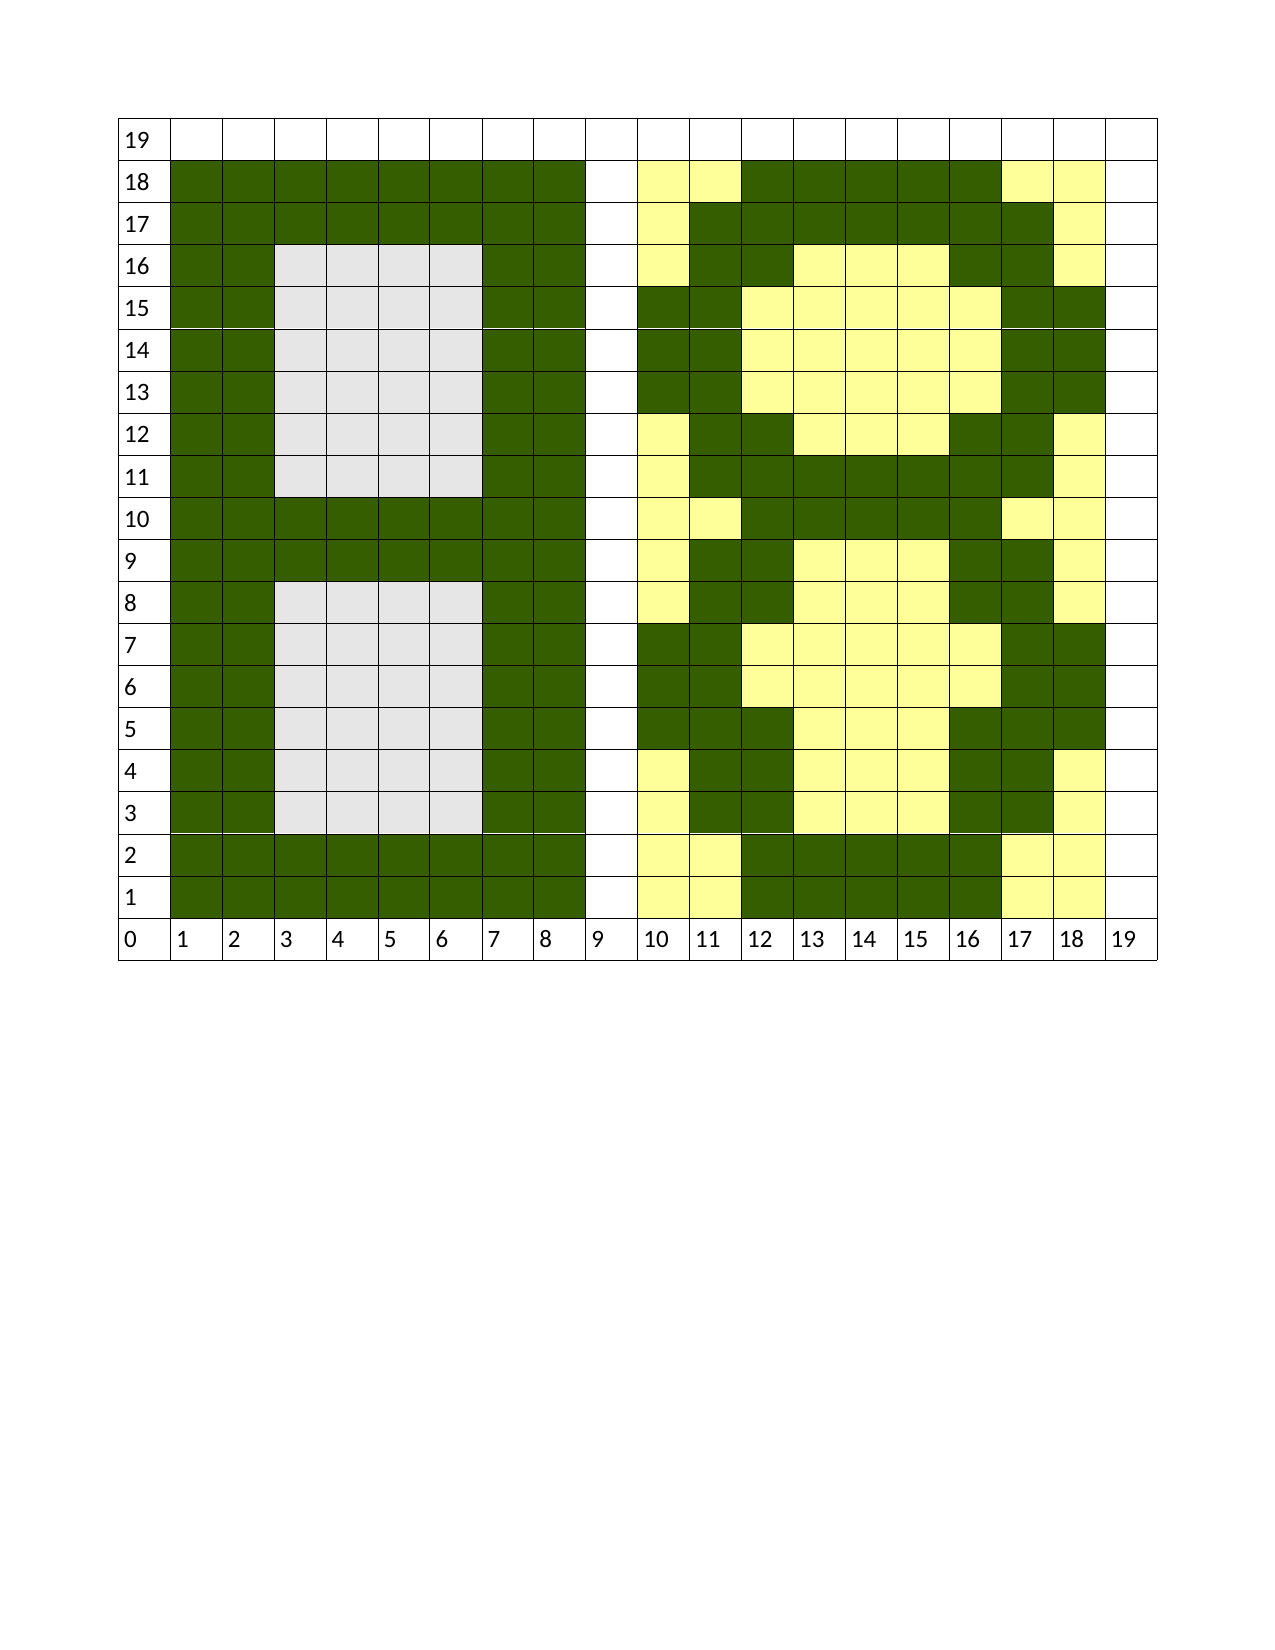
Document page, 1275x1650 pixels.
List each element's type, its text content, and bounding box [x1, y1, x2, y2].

table_cell [638, 330, 689, 371]
table_cell [275, 414, 326, 455]
table_cell [171, 540, 222, 581]
table_cell [1106, 203, 1157, 244]
table_cell [534, 245, 585, 286]
table_cell [430, 708, 482, 749]
table_cell [483, 498, 533, 539]
table_cell [690, 161, 741, 202]
table_cell [950, 372, 1001, 413]
table_cell [690, 540, 741, 581]
table_header [1054, 119, 1105, 160]
table_cell [638, 414, 689, 455]
table_cell [1054, 287, 1105, 328]
table_cell [794, 666, 845, 707]
table_cell [379, 540, 429, 581]
table_cell [690, 624, 741, 665]
table_cell [1106, 582, 1157, 623]
table_cell [483, 666, 533, 707]
table_cell [690, 330, 741, 371]
table_cell [223, 792, 274, 833]
table_cell [171, 203, 222, 244]
table_cell [950, 582, 1001, 623]
table_cell [1054, 330, 1105, 371]
table_cell [223, 708, 274, 749]
table_cell [275, 750, 326, 791]
table_cell [430, 877, 482, 918]
table_cell [171, 750, 222, 791]
table_cell [1054, 792, 1105, 833]
table_cell [742, 540, 793, 581]
table_cell [327, 540, 378, 581]
table_cell [534, 161, 585, 202]
table_cell [794, 203, 845, 244]
table_cell [586, 877, 637, 918]
table_cell [638, 666, 689, 707]
table_cell [1002, 624, 1053, 665]
table_header [430, 119, 482, 160]
table_cell [223, 372, 274, 413]
table_cell 1 [119, 877, 170, 918]
table_cell [586, 161, 637, 202]
table_cell 7 [119, 624, 170, 665]
table_cell [950, 624, 1001, 665]
table_cell [534, 203, 585, 244]
table_cell [275, 835, 326, 876]
table_cell [483, 540, 533, 581]
table_cell [275, 245, 326, 286]
table_cell 6 [119, 666, 170, 707]
table_cell [275, 498, 326, 539]
table_cell [483, 624, 533, 665]
table_cell [171, 161, 222, 202]
table_cell [379, 203, 429, 244]
table_cell [1106, 287, 1157, 328]
table_cell [430, 245, 482, 286]
table_cell [690, 835, 741, 876]
table_cell [275, 456, 326, 497]
table_cell [223, 835, 274, 876]
table_cell [846, 245, 897, 286]
table_cell [223, 624, 274, 665]
table_cell 13 [794, 919, 845, 960]
table_cell [690, 456, 741, 497]
table_cell [846, 456, 897, 497]
table_cell [794, 877, 845, 918]
table_cell [950, 792, 1001, 833]
table_cell [742, 750, 793, 791]
table_cell [638, 624, 689, 665]
table_cell [794, 540, 845, 581]
table_cell [327, 372, 378, 413]
table_cell [794, 372, 845, 413]
table_cell [534, 835, 585, 876]
table_cell [898, 835, 949, 876]
table_cell [690, 203, 741, 244]
table_cell [1054, 582, 1105, 623]
table_cell 6 [430, 919, 482, 960]
table_cell [742, 498, 793, 539]
table_cell [950, 666, 1001, 707]
table_header [898, 119, 949, 160]
table_header [846, 119, 897, 160]
table_cell [223, 414, 274, 455]
table_cell [898, 540, 949, 581]
table_cell [379, 287, 429, 328]
table_cell [1106, 624, 1157, 665]
table_cell [742, 161, 793, 202]
table_cell [430, 161, 482, 202]
table_cell 9 [119, 540, 170, 581]
table_cell [1002, 245, 1053, 286]
table_cell [275, 666, 326, 707]
table_cell [430, 287, 482, 328]
table_cell 17 [1002, 919, 1053, 960]
table_cell [483, 414, 533, 455]
table_cell [794, 161, 845, 202]
table_cell [379, 624, 429, 665]
table_cell [534, 287, 585, 328]
table_cell [534, 708, 585, 749]
table_cell [327, 203, 378, 244]
table_cell [742, 582, 793, 623]
table_cell [638, 456, 689, 497]
table_cell [1002, 372, 1053, 413]
table_cell [430, 330, 482, 371]
table_cell [275, 540, 326, 581]
table_cell [846, 666, 897, 707]
table_cell [483, 835, 533, 876]
table_cell [483, 203, 533, 244]
table_cell [1002, 877, 1053, 918]
table_cell [1106, 372, 1157, 413]
table_cell [586, 372, 637, 413]
table_cell [223, 540, 274, 581]
table_cell [742, 203, 793, 244]
table_cell [379, 245, 429, 286]
table_cell [586, 498, 637, 539]
table_cell [1002, 666, 1053, 707]
table_cell 16 [950, 919, 1001, 960]
table_cell [898, 792, 949, 833]
table_cell [1054, 498, 1105, 539]
table_cell [379, 666, 429, 707]
table_header [275, 119, 326, 160]
table_cell [327, 330, 378, 371]
table_cell [794, 750, 845, 791]
table_cell [171, 456, 222, 497]
table_cell [846, 835, 897, 876]
table_cell 3 [275, 919, 326, 960]
table_cell [1002, 582, 1053, 623]
table_cell [534, 540, 585, 581]
table_cell [534, 666, 585, 707]
table_cell [846, 582, 897, 623]
table_cell 10 [638, 919, 689, 960]
table_cell [950, 414, 1001, 455]
table_cell 9 [586, 919, 637, 960]
table_cell [638, 161, 689, 202]
table_cell 11 [690, 919, 741, 960]
table_cell 8 [119, 582, 170, 623]
table_cell [327, 245, 378, 286]
table_cell [1002, 287, 1053, 328]
table_cell [846, 708, 897, 749]
table_cell [275, 877, 326, 918]
table_cell [430, 624, 482, 665]
table_cell [898, 287, 949, 328]
table_header [950, 119, 1001, 160]
table_cell [638, 372, 689, 413]
table_cell 13 [119, 372, 170, 413]
table_cell [327, 708, 378, 749]
table_cell [898, 708, 949, 749]
table_cell [1106, 498, 1157, 539]
table_cell [1054, 540, 1105, 581]
table_cell [171, 330, 222, 371]
table_cell [950, 161, 1001, 202]
table_cell [171, 498, 222, 539]
table_cell [950, 498, 1001, 539]
table_cell [223, 498, 274, 539]
table_cell [483, 708, 533, 749]
table_cell [534, 877, 585, 918]
table_cell [690, 877, 741, 918]
table_cell [586, 540, 637, 581]
table_cell [742, 877, 793, 918]
table_cell [950, 877, 1001, 918]
table_cell [794, 245, 845, 286]
table_cell [586, 666, 637, 707]
table_cell [379, 708, 429, 749]
table_cell [379, 750, 429, 791]
table_cell [483, 330, 533, 371]
table_cell 16 [119, 245, 170, 286]
table_cell [846, 498, 897, 539]
table_cell [794, 624, 845, 665]
table_cell [223, 330, 274, 371]
table_cell [430, 203, 482, 244]
table_cell 12 [119, 414, 170, 455]
table_cell [1054, 877, 1105, 918]
table_cell [379, 835, 429, 876]
table_cell [742, 456, 793, 497]
table_cell [1002, 540, 1053, 581]
table_cell [534, 582, 585, 623]
table_cell [586, 750, 637, 791]
table_cell [171, 287, 222, 328]
table_cell [690, 750, 741, 791]
table_cell [1002, 414, 1053, 455]
table_cell [950, 708, 1001, 749]
table_cell [534, 456, 585, 497]
table_cell [794, 582, 845, 623]
table_cell [327, 666, 378, 707]
table_cell [950, 203, 1001, 244]
table_cell [1106, 708, 1157, 749]
table_cell [379, 414, 429, 455]
table_cell [638, 245, 689, 286]
table_cell 7 [483, 919, 533, 960]
table_cell [483, 287, 533, 328]
table_cell [1002, 792, 1053, 833]
table_header [690, 119, 741, 160]
table_cell [690, 708, 741, 749]
table_cell [1106, 877, 1157, 918]
table_cell 2 [223, 919, 274, 960]
table_cell [794, 456, 845, 497]
table_cell 12 [742, 919, 793, 960]
table_cell [794, 330, 845, 371]
table_cell [690, 792, 741, 833]
table_cell [379, 498, 429, 539]
table_cell [846, 750, 897, 791]
table_cell [379, 877, 429, 918]
table_cell [430, 456, 482, 497]
table_cell [846, 330, 897, 371]
table_header 19 [119, 119, 170, 160]
table_cell [223, 666, 274, 707]
table_cell [898, 877, 949, 918]
table_cell [638, 582, 689, 623]
table_cell [430, 750, 482, 791]
table_cell [1002, 498, 1053, 539]
table_cell [483, 750, 533, 791]
table_cell [742, 708, 793, 749]
table_cell [275, 287, 326, 328]
table_cell [1054, 666, 1105, 707]
table_cell [327, 161, 378, 202]
table_cell [950, 287, 1001, 328]
table_cell [483, 161, 533, 202]
table_cell 10 [119, 498, 170, 539]
table_cell [171, 624, 222, 665]
table_cell [794, 792, 845, 833]
table_cell [1002, 456, 1053, 497]
table_cell [1002, 750, 1053, 791]
table_cell 17 [119, 203, 170, 244]
table_cell 0 [119, 919, 170, 960]
table_cell [846, 203, 897, 244]
table_cell 18 [1054, 919, 1105, 960]
table_cell [483, 582, 533, 623]
table_cell [586, 708, 637, 749]
table_cell [1106, 750, 1157, 791]
table_cell [846, 792, 897, 833]
table_header [483, 119, 533, 160]
table_cell [1106, 792, 1157, 833]
table_cell [586, 414, 637, 455]
table_cell [586, 245, 637, 286]
table_cell [638, 877, 689, 918]
table_cell [690, 245, 741, 286]
table_cell 15 [898, 919, 949, 960]
table_cell [379, 372, 429, 413]
table_cell [898, 245, 949, 286]
table_cell [483, 792, 533, 833]
table_cell [1002, 330, 1053, 371]
table_cell [638, 203, 689, 244]
table_cell [586, 624, 637, 665]
table_cell [430, 414, 482, 455]
table_cell [1054, 245, 1105, 286]
table_cell 2 [119, 835, 170, 876]
table_cell [1002, 203, 1053, 244]
table_header [1106, 119, 1157, 160]
table_cell [327, 456, 378, 497]
table_header [794, 119, 845, 160]
table_cell [171, 245, 222, 286]
table_cell [483, 372, 533, 413]
table_cell [586, 582, 637, 623]
table_cell [1002, 161, 1053, 202]
table_header [586, 119, 637, 160]
table_cell [846, 161, 897, 202]
table_cell [742, 666, 793, 707]
table_cell 19 [1106, 919, 1157, 960]
table_cell [742, 792, 793, 833]
table_cell [1054, 456, 1105, 497]
table_cell 4 [327, 919, 378, 960]
table_cell [690, 582, 741, 623]
table_cell [1054, 750, 1105, 791]
table_cell [1054, 835, 1105, 876]
table_cell [534, 792, 585, 833]
table_cell [275, 161, 326, 202]
table_cell 14 [119, 330, 170, 371]
table_cell [534, 750, 585, 791]
table_cell [950, 750, 1001, 791]
table_cell [534, 624, 585, 665]
table_cell [171, 582, 222, 623]
table_cell [327, 414, 378, 455]
table_cell [275, 792, 326, 833]
table_cell [638, 540, 689, 581]
table_cell [327, 835, 378, 876]
table_cell [483, 877, 533, 918]
table_cell [690, 414, 741, 455]
table_cell 1 [171, 919, 222, 960]
table_cell [586, 456, 637, 497]
table_cell [690, 372, 741, 413]
table_cell [1054, 708, 1105, 749]
table_cell [430, 498, 482, 539]
table_cell [950, 456, 1001, 497]
table_cell [586, 203, 637, 244]
table_header [1002, 119, 1053, 160]
table_cell [327, 498, 378, 539]
table_cell [223, 161, 274, 202]
table_cell 18 [119, 161, 170, 202]
table_cell [638, 750, 689, 791]
table_cell [171, 414, 222, 455]
table_cell [638, 792, 689, 833]
table_cell [638, 498, 689, 539]
table_cell [794, 498, 845, 539]
table_cell [171, 708, 222, 749]
table_cell [171, 835, 222, 876]
table_cell [223, 582, 274, 623]
table_cell [327, 624, 378, 665]
table_cell [379, 330, 429, 371]
table_cell 15 [119, 287, 170, 328]
table_cell [846, 877, 897, 918]
table_header [171, 119, 222, 160]
table_cell [742, 245, 793, 286]
table_cell [586, 330, 637, 371]
table_cell 8 [534, 919, 585, 960]
table_cell [898, 456, 949, 497]
table_cell [690, 498, 741, 539]
table_cell [327, 750, 378, 791]
table_cell [171, 877, 222, 918]
table_cell [742, 330, 793, 371]
table_cell [275, 203, 326, 244]
table_cell [327, 287, 378, 328]
table_cell [950, 835, 1001, 876]
table_cell [898, 161, 949, 202]
table_cell [171, 666, 222, 707]
table_cell [1054, 372, 1105, 413]
table_cell [898, 203, 949, 244]
table_cell [690, 666, 741, 707]
table_cell [898, 624, 949, 665]
table_cell [742, 835, 793, 876]
table_cell [1106, 666, 1157, 707]
table_cell [898, 372, 949, 413]
table_cell [223, 245, 274, 286]
table_cell [379, 161, 429, 202]
table_cell [1106, 161, 1157, 202]
table_cell [275, 624, 326, 665]
table_cell [898, 414, 949, 455]
table_cell [275, 582, 326, 623]
table_cell [483, 245, 533, 286]
table_cell [275, 372, 326, 413]
table_cell [1002, 835, 1053, 876]
table_cell [1106, 540, 1157, 581]
table_cell [638, 835, 689, 876]
table_cell [1106, 330, 1157, 371]
table_cell [846, 372, 897, 413]
table_cell [950, 330, 1001, 371]
table_cell [430, 835, 482, 876]
table_cell [171, 792, 222, 833]
table_cell [586, 287, 637, 328]
table_cell 11 [119, 456, 170, 497]
table_cell [742, 414, 793, 455]
table_cell [742, 624, 793, 665]
table_cell [379, 456, 429, 497]
table_cell [742, 372, 793, 413]
table_header [638, 119, 689, 160]
table_cell [898, 750, 949, 791]
table_cell [1054, 624, 1105, 665]
table_header [223, 119, 274, 160]
table_header [534, 119, 585, 160]
table_cell [379, 582, 429, 623]
table_cell [483, 456, 533, 497]
table_cell 5 [119, 708, 170, 749]
table_cell [275, 708, 326, 749]
table_cell [430, 666, 482, 707]
table_cell [379, 792, 429, 833]
table_cell [430, 582, 482, 623]
table_cell [638, 708, 689, 749]
table_cell [846, 287, 897, 328]
table_cell [1106, 835, 1157, 876]
table_cell [171, 372, 222, 413]
table_cell [1106, 456, 1157, 497]
table_cell [950, 540, 1001, 581]
table_cell [223, 287, 274, 328]
table_cell [794, 708, 845, 749]
table_cell [846, 540, 897, 581]
table_cell [690, 287, 741, 328]
table_cell [898, 582, 949, 623]
table_cell [223, 456, 274, 497]
table_header [742, 119, 793, 160]
table_cell [223, 750, 274, 791]
table_cell [898, 666, 949, 707]
table_cell [898, 498, 949, 539]
table_cell [430, 372, 482, 413]
table_cell [327, 877, 378, 918]
table_cell [223, 877, 274, 918]
table_cell [327, 582, 378, 623]
table_cell [586, 835, 637, 876]
table_cell [1054, 161, 1105, 202]
table_cell 14 [846, 919, 897, 960]
table_cell [638, 287, 689, 328]
table_cell [1106, 414, 1157, 455]
table_cell 3 [119, 792, 170, 833]
table_cell [534, 498, 585, 539]
table_cell [742, 287, 793, 328]
table_cell [794, 414, 845, 455]
table_cell [898, 330, 949, 371]
table_cell [950, 245, 1001, 286]
table_cell [430, 540, 482, 581]
table_cell 5 [379, 919, 429, 960]
table_cell [430, 792, 482, 833]
table_header [379, 119, 429, 160]
table_cell [275, 330, 326, 371]
table_cell [794, 835, 845, 876]
table_cell [846, 624, 897, 665]
table_cell [534, 372, 585, 413]
table_cell [1106, 245, 1157, 286]
table_cell [846, 414, 897, 455]
table_cell [1054, 414, 1105, 455]
table_cell [534, 330, 585, 371]
table_header [327, 119, 378, 160]
table_cell [1054, 203, 1105, 244]
table_cell [794, 287, 845, 328]
table_cell [223, 203, 274, 244]
table_cell [327, 792, 378, 833]
table_cell [586, 792, 637, 833]
table_cell 4 [119, 750, 170, 791]
table_cell [534, 414, 585, 455]
table_cell [1002, 708, 1053, 749]
